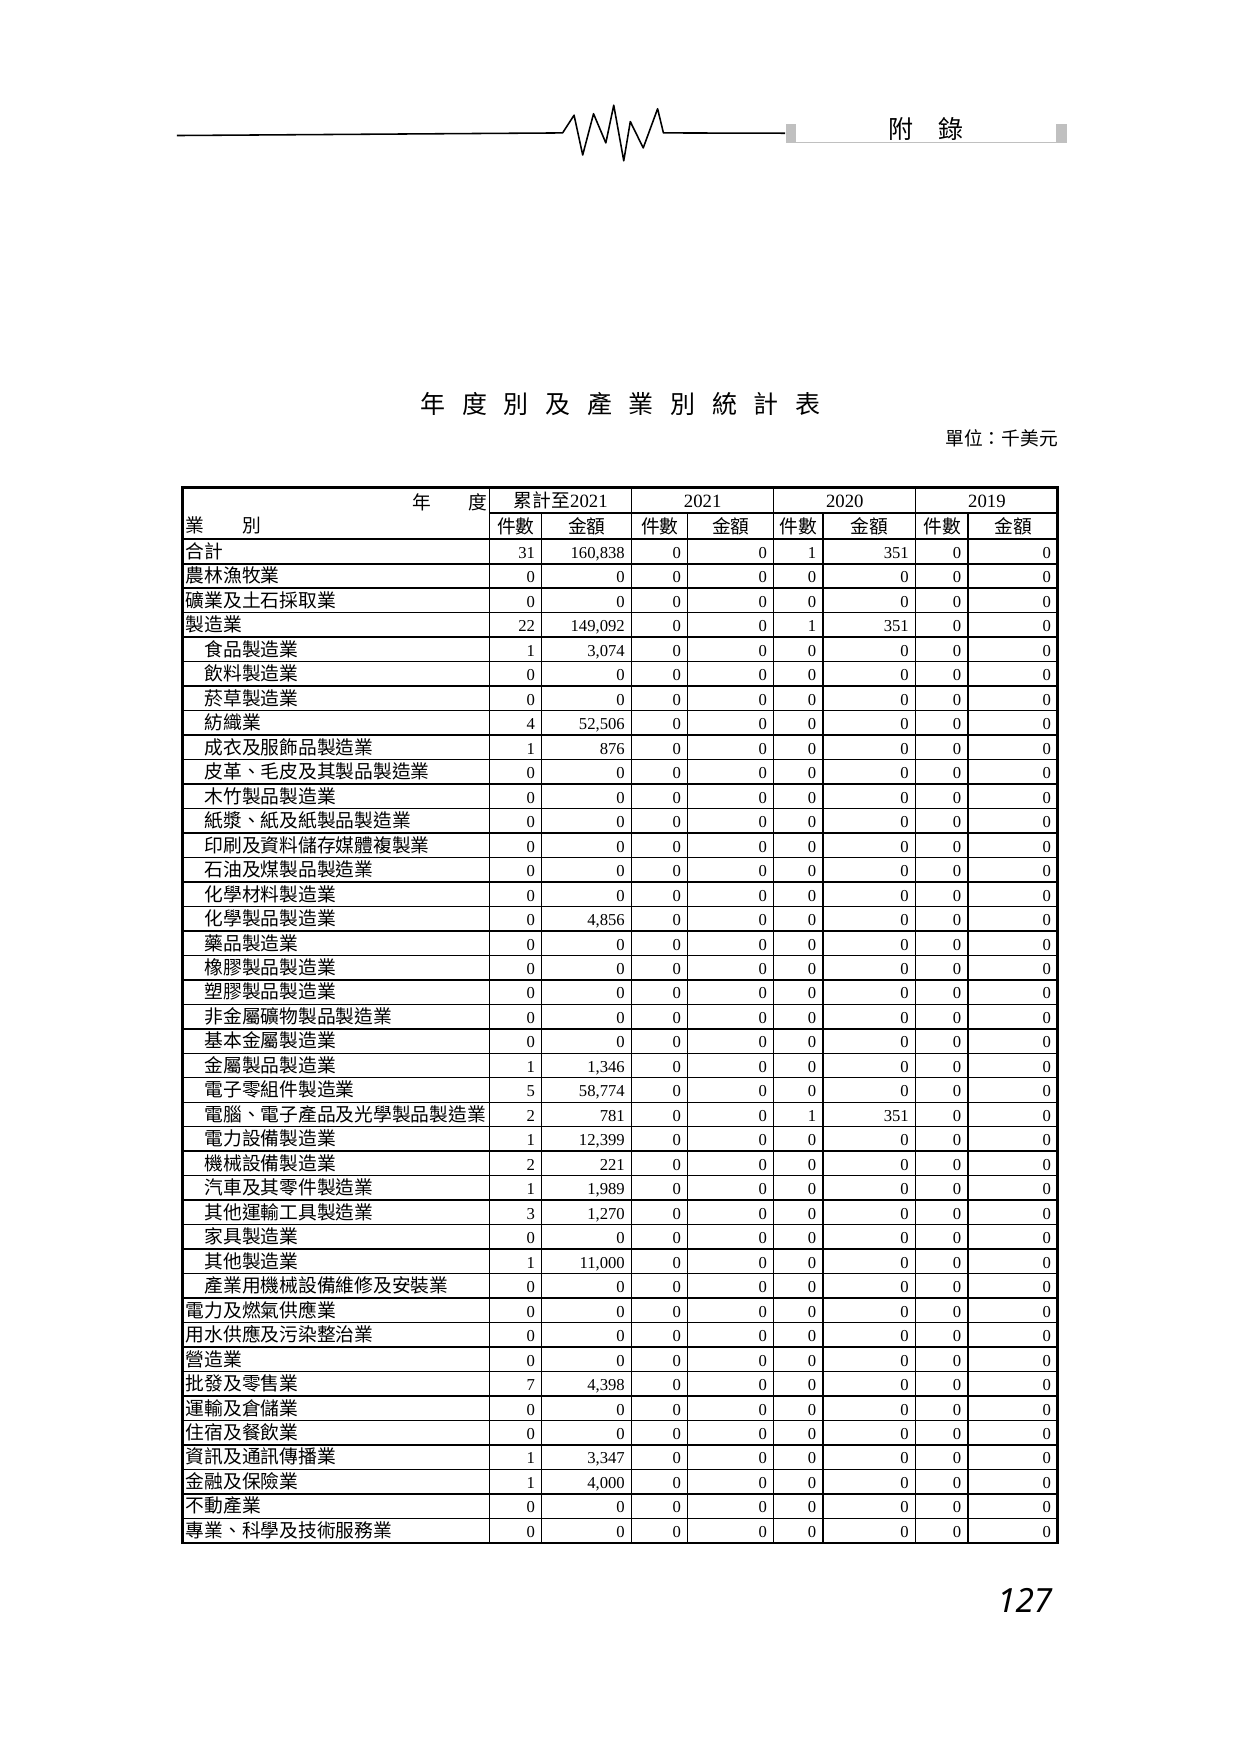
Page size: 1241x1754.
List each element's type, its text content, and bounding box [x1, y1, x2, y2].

table_cell 0 [542, 1323, 631, 1346]
table_cell 0 [916, 1421, 967, 1444]
table_cell 0 [916, 589, 967, 612]
table_cell 0 [490, 809, 541, 832]
table_cell 0 [632, 1127, 687, 1150]
table_cell 0 [774, 1495, 822, 1517]
table_cell 0 [969, 589, 1056, 612]
table_cell 781 [542, 1103, 631, 1126]
table_cell 0 [688, 662, 773, 685]
table_cell 0 [916, 1078, 967, 1101]
table_cell 0 [688, 1152, 773, 1175]
table_cell 金屬製品製造業 [184, 1054, 489, 1077]
table_cell 0 [632, 638, 687, 661]
table_cell 0 [916, 638, 967, 661]
table_cell 3 [490, 1201, 541, 1224]
table_cell 住宿及餐飲業 [184, 1421, 489, 1444]
table_cell 52,506 [542, 711, 631, 734]
table_cell 1 [490, 736, 541, 759]
table_cell 0 [688, 589, 773, 612]
table_cell 0 [916, 565, 967, 587]
table_cell 0 [632, 981, 687, 1003]
table_cell 0 [688, 736, 773, 759]
table_cell 0 [824, 662, 915, 685]
table_cell 58,774 [542, 1078, 631, 1101]
table_cell 0 [824, 932, 915, 954]
table_cell 0 [824, 1348, 915, 1371]
table_cell 0 [688, 1372, 773, 1395]
table_cell 0 [824, 834, 915, 857]
table_cell 0 [969, 1372, 1056, 1395]
table_cell 2 [490, 1152, 541, 1175]
table_cell 0 [824, 1005, 915, 1028]
table_cell 0 [632, 932, 687, 954]
table_cell 0 [688, 1470, 773, 1493]
table_cell 0 [969, 638, 1056, 661]
table_cell 0 [916, 1152, 967, 1175]
table_cell 351 [824, 613, 915, 636]
table_cell 0 [688, 1348, 773, 1371]
table_cell 電力設備製造業 [184, 1127, 489, 1150]
table_cell 0 [824, 736, 915, 759]
table_cell 塑膠製品製造業 [184, 981, 489, 1003]
table_cell 製造業 [184, 613, 489, 636]
table_cell 0 [632, 565, 687, 587]
table_cell 件數 [774, 514, 822, 538]
table_cell 0 [969, 1030, 1056, 1052]
table_cell 0 [688, 1127, 773, 1150]
table_cell 0 [774, 638, 822, 661]
table_cell 149,092 [542, 613, 631, 636]
table_cell 0 [774, 932, 822, 954]
table_cell 0 [632, 1103, 687, 1126]
table_cell 0 [969, 613, 1056, 636]
table_cell 0 [774, 1201, 822, 1224]
table_cell 合計 [184, 540, 489, 563]
table_cell 0 [490, 907, 541, 930]
table_cell 件數 [632, 514, 687, 538]
table_cell 0 [824, 1372, 915, 1395]
table_cell 0 [542, 809, 631, 832]
table_cell 0 [490, 981, 541, 1003]
table_cell 0 [916, 711, 967, 734]
table_cell 0 [688, 540, 773, 563]
table_cell 0 [916, 1176, 967, 1199]
table_cell 0 [916, 1299, 967, 1322]
table_cell 0 [774, 785, 822, 808]
table_cell 0 [632, 809, 687, 832]
table_cell 0 [542, 565, 631, 587]
table_cell 紡織業 [184, 711, 489, 734]
table_cell 0 [688, 1225, 773, 1248]
table_cell 0 [969, 1152, 1056, 1175]
table_cell 4,856 [542, 907, 631, 930]
table_cell 0 [774, 1397, 822, 1419]
table_cell 0 [688, 1250, 773, 1273]
table_cell 0 [632, 1348, 687, 1371]
table_cell 0 [916, 1225, 967, 1248]
table_cell 0 [824, 1519, 915, 1542]
table_cell 件數 [490, 514, 541, 538]
table_cell 0 [774, 1152, 822, 1175]
table_cell 0 [490, 1348, 541, 1371]
table_cell 0 [688, 711, 773, 734]
table_cell 0 [542, 1005, 631, 1028]
table_cell 0 [490, 1030, 541, 1052]
table_cell 印刷及資料儲存媒體複製業 [184, 834, 489, 857]
table_cell 0 [688, 785, 773, 808]
table_cell 0 [824, 956, 915, 979]
table_cell 0 [916, 858, 967, 881]
table_cell 0 [490, 956, 541, 979]
table_header 2019 [916, 489, 1056, 512]
table_cell 0 [542, 883, 631, 906]
table_cell 0 [632, 711, 687, 734]
table_cell 0 [824, 981, 915, 1003]
table_cell 0 [542, 589, 631, 612]
table_cell 0 [916, 760, 967, 783]
table_cell 0 [774, 760, 822, 783]
table_cell 0 [969, 760, 1056, 783]
table_cell 0 [774, 711, 822, 734]
table_cell 0 [490, 858, 541, 881]
table_cell 0 [824, 809, 915, 832]
table_cell 0 [688, 760, 773, 783]
table_cell 0 [916, 1274, 967, 1297]
table_cell 5 [490, 1078, 541, 1101]
table_cell 0 [824, 1495, 915, 1517]
table_cell 0 [916, 1323, 967, 1346]
table_cell 營造業 [184, 1348, 489, 1371]
table_cell 0 [824, 1030, 915, 1052]
table_cell 0 [490, 1274, 541, 1297]
table_cell 0 [824, 883, 915, 906]
table_cell 0 [632, 1078, 687, 1101]
table_cell 0 [774, 1348, 822, 1371]
table_cell 0 [632, 687, 687, 710]
table_cell 0 [490, 1421, 541, 1444]
table_cell 0 [632, 1397, 687, 1419]
table_cell 7 [490, 1372, 541, 1395]
table_cell 0 [969, 1446, 1056, 1468]
table_cell 0 [916, 1397, 967, 1419]
table_cell 藥品製造業 [184, 932, 489, 954]
table_cell 4 [490, 711, 541, 734]
table_cell 農林漁牧業 [184, 565, 489, 587]
table_cell 木竹製品製造業 [184, 785, 489, 808]
table_cell 0 [824, 1152, 915, 1175]
table_cell 0 [774, 907, 822, 930]
table_cell 0 [632, 883, 687, 906]
table_cell 0 [774, 1421, 822, 1444]
table_cell 0 [969, 736, 1056, 759]
table_cell 4,398 [542, 1372, 631, 1395]
table_cell 0 [969, 1274, 1056, 1297]
table_header 累計至2021 [490, 489, 631, 512]
table_cell 1 [490, 1250, 541, 1273]
table_cell 橡膠製品製造業 [184, 956, 489, 979]
table_cell 0 [688, 858, 773, 881]
table_header 2020 [774, 489, 915, 512]
table_cell 金融及保險業 [184, 1470, 489, 1493]
table_cell 0 [969, 1103, 1056, 1126]
table_cell 0 [774, 1323, 822, 1346]
table_cell 0 [688, 1495, 773, 1517]
table_cell 0 [490, 785, 541, 808]
table_cell 菸草製造業 [184, 687, 489, 710]
table_cell 0 [916, 1470, 967, 1493]
table_cell 電腦、電子產品及光學製品製造業 [184, 1103, 489, 1126]
table_cell 0 [969, 956, 1056, 979]
table_cell 0 [688, 565, 773, 587]
table_cell 件數 [916, 514, 967, 538]
table_cell 皮革、毛皮及其製品製造業 [184, 760, 489, 783]
table_cell 0 [632, 907, 687, 930]
table_cell 0 [916, 1127, 967, 1150]
table_cell 0 [632, 1152, 687, 1175]
table_cell 1 [774, 1103, 822, 1126]
table_cell 0 [824, 1250, 915, 1273]
table_cell 其他製造業 [184, 1250, 489, 1273]
table_cell 汽車及其零件製造業 [184, 1176, 489, 1199]
table_cell 0 [542, 834, 631, 857]
table_cell 電力及燃氣供應業 [184, 1299, 489, 1322]
table_cell 876 [542, 736, 631, 759]
table_cell 0 [688, 1054, 773, 1077]
table_cell 0 [916, 785, 967, 808]
table_cell 0 [969, 711, 1056, 734]
table_cell 0 [824, 711, 915, 734]
table_cell 0 [969, 907, 1056, 930]
table_cell 0 [688, 932, 773, 954]
table_cell 0 [969, 1495, 1056, 1517]
table_cell 1,989 [542, 1176, 631, 1199]
table_cell 1,270 [542, 1201, 631, 1224]
table_cell 用水供應及污染整治業 [184, 1323, 489, 1346]
table_cell 0 [688, 883, 773, 906]
table_cell 0 [490, 1397, 541, 1419]
table_cell 0 [688, 1397, 773, 1419]
table_cell 0 [916, 907, 967, 930]
table_cell 0 [542, 1519, 631, 1542]
table_cell 1 [774, 540, 822, 563]
table_cell 2 [490, 1103, 541, 1126]
table_cell 0 [632, 760, 687, 783]
table_cell 0 [688, 1421, 773, 1444]
table_cell 0 [688, 1030, 773, 1052]
table_cell 機械設備製造業 [184, 1152, 489, 1175]
table_cell 0 [774, 1519, 822, 1542]
table_cell 351 [824, 1103, 915, 1126]
table_cell 0 [542, 1299, 631, 1322]
table_cell 0 [969, 1127, 1056, 1150]
table_cell 0 [774, 1030, 822, 1052]
table_cell 0 [969, 1078, 1056, 1101]
table_cell 0 [632, 1005, 687, 1028]
table_cell 0 [688, 1446, 773, 1468]
table_cell 0 [632, 1250, 687, 1273]
table_cell 食品製造業 [184, 638, 489, 661]
table_cell 1 [490, 1176, 541, 1199]
table_cell 0 [824, 1299, 915, 1322]
table_cell 電子零組件製造業 [184, 1078, 489, 1101]
table_cell 0 [824, 785, 915, 808]
table_cell 0 [542, 858, 631, 881]
table_cell 0 [824, 907, 915, 930]
table_cell 0 [632, 1470, 687, 1493]
table_cell 0 [632, 1421, 687, 1444]
table_cell 221 [542, 1152, 631, 1175]
table_cell 0 [916, 687, 967, 710]
table_cell 0 [916, 1054, 967, 1077]
table_cell 0 [916, 1030, 967, 1052]
table_cell 0 [490, 760, 541, 783]
table_cell 1 [490, 1054, 541, 1077]
table_cell 0 [632, 1274, 687, 1297]
table_cell 0 [969, 1421, 1056, 1444]
table_cell 0 [774, 1225, 822, 1248]
table_cell 0 [774, 1274, 822, 1297]
table_cell 0 [542, 1421, 631, 1444]
table_cell 0 [490, 1005, 541, 1028]
table_cell 0 [632, 589, 687, 612]
table_cell 化學製品製造業 [184, 907, 489, 930]
table_cell 0 [688, 1078, 773, 1101]
table_cell 0 [688, 1299, 773, 1322]
table_cell 0 [632, 1176, 687, 1199]
table_cell 0 [632, 736, 687, 759]
table_cell 0 [490, 1225, 541, 1248]
table_cell 礦業及土石採取業 [184, 589, 489, 612]
table_cell 0 [774, 736, 822, 759]
table_cell 0 [916, 932, 967, 954]
table_cell 0 [916, 736, 967, 759]
table_cell 0 [542, 1030, 631, 1052]
table_cell 0 [632, 1030, 687, 1052]
table_cell 0 [774, 1127, 822, 1150]
table_cell 0 [824, 1470, 915, 1493]
table_cell 0 [824, 1397, 915, 1419]
table_cell 0 [688, 1005, 773, 1028]
table_cell 0 [824, 1176, 915, 1199]
table_cell 0 [632, 1054, 687, 1077]
table_cell 0 [490, 662, 541, 685]
table_cell 0 [969, 1005, 1056, 1028]
table_cell 1 [490, 1127, 541, 1150]
table_cell 石油及煤製品製造業 [184, 858, 489, 881]
table_cell 0 [916, 1446, 967, 1468]
table_cell 0 [632, 1372, 687, 1395]
table_cell 0 [688, 1323, 773, 1346]
table_cell 0 [824, 1127, 915, 1150]
table_cell 0 [632, 1299, 687, 1322]
table_cell 1 [490, 638, 541, 661]
table_cell 0 [824, 687, 915, 710]
table_cell 0 [632, 1323, 687, 1346]
table_cell 0 [688, 687, 773, 710]
table_cell 0 [688, 907, 773, 930]
table_cell 0 [969, 540, 1056, 563]
table_cell 0 [824, 589, 915, 612]
table_cell 0 [774, 1054, 822, 1077]
table_cell 化學材料製造業 [184, 883, 489, 906]
table_cell 0 [969, 1225, 1056, 1248]
table_cell 0 [969, 1250, 1056, 1273]
table_cell 0 [969, 687, 1056, 710]
table_cell 金額 [824, 514, 915, 538]
table_cell 0 [774, 858, 822, 881]
text 單位：千美元 [183, 424, 1058, 451]
table_header 年 度 業 別 [184, 489, 489, 538]
table_cell 資訊及通訊傳播業 [184, 1446, 489, 1468]
table_cell 0 [542, 1397, 631, 1419]
table_cell 0 [774, 589, 822, 612]
table_cell 0 [774, 956, 822, 979]
table_cell 0 [490, 565, 541, 587]
table_cell 0 [969, 981, 1056, 1003]
table_cell 0 [774, 662, 822, 685]
table_cell 0 [824, 1446, 915, 1468]
table_cell 0 [916, 1372, 967, 1395]
table_cell 0 [632, 613, 687, 636]
table_cell 0 [774, 1176, 822, 1199]
table_cell 0 [542, 1348, 631, 1371]
table_cell 0 [774, 687, 822, 710]
table_cell 0 [969, 1054, 1056, 1077]
table_cell 不動產業 [184, 1495, 489, 1517]
table_cell 0 [969, 1348, 1056, 1371]
table_cell 0 [688, 956, 773, 979]
table_cell 0 [542, 662, 631, 685]
text 年度別及產業別統計表 [183, 361, 1058, 424]
table_cell 0 [490, 883, 541, 906]
table_cell 0 [824, 565, 915, 587]
table_cell 0 [774, 1470, 822, 1493]
table_cell 160,838 [542, 540, 631, 563]
table_cell 0 [490, 1519, 541, 1542]
table_cell 0 [824, 760, 915, 783]
table_cell 紙漿、紙及紙製品製造業 [184, 809, 489, 832]
table_cell 0 [542, 760, 631, 783]
table_cell 0 [824, 1201, 915, 1224]
table_cell 22 [490, 613, 541, 636]
table_cell 0 [542, 932, 631, 954]
table_cell 0 [688, 1103, 773, 1126]
table_cell 0 [916, 1005, 967, 1028]
table_cell 0 [916, 540, 967, 563]
table_cell 0 [632, 1201, 687, 1224]
table_cell 1,346 [542, 1054, 631, 1077]
table_cell 0 [632, 1225, 687, 1248]
table_cell 0 [542, 1495, 631, 1517]
table_cell 0 [490, 1299, 541, 1322]
table_cell 0 [688, 1519, 773, 1542]
table_cell 0 [688, 638, 773, 661]
table_cell 0 [774, 1250, 822, 1273]
table_cell 0 [916, 1201, 967, 1224]
table_cell 0 [774, 834, 822, 857]
table_cell 0 [969, 662, 1056, 685]
table_cell 0 [916, 883, 967, 906]
table_cell 0 [632, 858, 687, 881]
table_cell 0 [969, 785, 1056, 808]
table_cell 0 [542, 785, 631, 808]
table_cell 0 [490, 1323, 541, 1346]
table_cell 0 [969, 883, 1056, 906]
table_cell 0 [916, 1519, 967, 1542]
table_cell 金額 [969, 514, 1056, 538]
table_cell 金額 [688, 514, 773, 538]
table_cell 0 [969, 932, 1056, 954]
table_cell 0 [969, 1519, 1056, 1542]
table_cell 12,399 [542, 1127, 631, 1150]
table_cell 0 [632, 1519, 687, 1542]
table_cell 0 [824, 858, 915, 881]
table_cell 0 [632, 1495, 687, 1517]
table_cell 0 [916, 834, 967, 857]
table_cell 0 [824, 1421, 915, 1444]
table_cell 0 [824, 1274, 915, 1297]
table_cell 0 [916, 1495, 967, 1517]
table_cell 0 [916, 662, 967, 685]
table_cell 0 [542, 687, 631, 710]
table_cell 0 [774, 1005, 822, 1028]
table_cell 0 [969, 1299, 1056, 1322]
table_cell 0 [774, 1299, 822, 1322]
table_cell 0 [824, 638, 915, 661]
table_cell 0 [969, 1397, 1056, 1419]
table_cell 運輸及倉儲業 [184, 1397, 489, 1419]
table_cell 0 [632, 662, 687, 685]
table_cell 0 [969, 834, 1056, 857]
table_cell 0 [824, 1225, 915, 1248]
table_cell 產業用機械設備維修及安裝業 [184, 1274, 489, 1297]
table_cell 0 [688, 613, 773, 636]
table_cell 0 [774, 809, 822, 832]
table_cell 0 [824, 1054, 915, 1077]
table_cell 0 [774, 981, 822, 1003]
table_cell 0 [916, 956, 967, 979]
table_cell 0 [774, 1078, 822, 1101]
table_cell 非金屬礦物製品製造業 [184, 1005, 489, 1028]
table_cell 0 [969, 1176, 1056, 1199]
table_cell 0 [632, 785, 687, 808]
table_cell 0 [688, 834, 773, 857]
table_cell 0 [688, 1176, 773, 1199]
table_cell 3,347 [542, 1446, 631, 1468]
table_cell 0 [490, 1495, 541, 1517]
table_cell 0 [969, 858, 1056, 881]
table_cell 4,000 [542, 1470, 631, 1493]
table_cell 其他運輸工具製造業 [184, 1201, 489, 1224]
table_cell 1 [490, 1446, 541, 1468]
table_cell 0 [916, 1348, 967, 1371]
table_cell 0 [490, 834, 541, 857]
table_cell 0 [916, 1103, 967, 1126]
table_cell 成衣及服飾品製造業 [184, 736, 489, 759]
table_cell 0 [688, 1201, 773, 1224]
table_cell 0 [490, 589, 541, 612]
table_cell 0 [542, 1225, 631, 1248]
table_cell 0 [632, 834, 687, 857]
table_cell 0 [916, 1250, 967, 1273]
table_cell 1 [774, 613, 822, 636]
table_cell 0 [632, 1446, 687, 1468]
table_cell 0 [490, 932, 541, 954]
table_cell 專業、科學及技術服務業 [184, 1519, 489, 1542]
table_cell 0 [632, 956, 687, 979]
table_cell 11,000 [542, 1250, 631, 1273]
table_cell 0 [969, 1470, 1056, 1493]
table_cell 家具製造業 [184, 1225, 489, 1248]
table_cell 0 [824, 1323, 915, 1346]
table_cell 金額 [542, 514, 631, 538]
table_cell 0 [774, 1372, 822, 1395]
table_cell 0 [969, 1201, 1056, 1224]
table_cell 批發及零售業 [184, 1372, 489, 1395]
table_cell 0 [542, 956, 631, 979]
table_cell 0 [774, 883, 822, 906]
table_cell 0 [632, 540, 687, 563]
table_cell 0 [688, 809, 773, 832]
table_cell 0 [916, 613, 967, 636]
table_cell 0 [916, 981, 967, 1003]
table_cell 351 [824, 540, 915, 563]
table_cell 0 [542, 981, 631, 1003]
table_cell 0 [916, 809, 967, 832]
table_cell 0 [688, 981, 773, 1003]
table_cell 0 [490, 687, 541, 710]
table_cell 1 [490, 1470, 541, 1493]
table_cell 0 [824, 1078, 915, 1101]
table_cell 0 [969, 809, 1056, 832]
table_cell 0 [969, 1323, 1056, 1346]
table_cell 0 [774, 1446, 822, 1468]
table_header 2021 [632, 489, 773, 512]
table_cell 0 [688, 1274, 773, 1297]
table_cell 0 [774, 565, 822, 587]
table_cell 31 [490, 540, 541, 563]
table_cell 0 [969, 565, 1056, 587]
table_cell 基本金屬製造業 [184, 1030, 489, 1052]
table_cell 3,074 [542, 638, 631, 661]
table_cell 0 [542, 1274, 631, 1297]
table_cell 飲料製造業 [184, 662, 489, 685]
